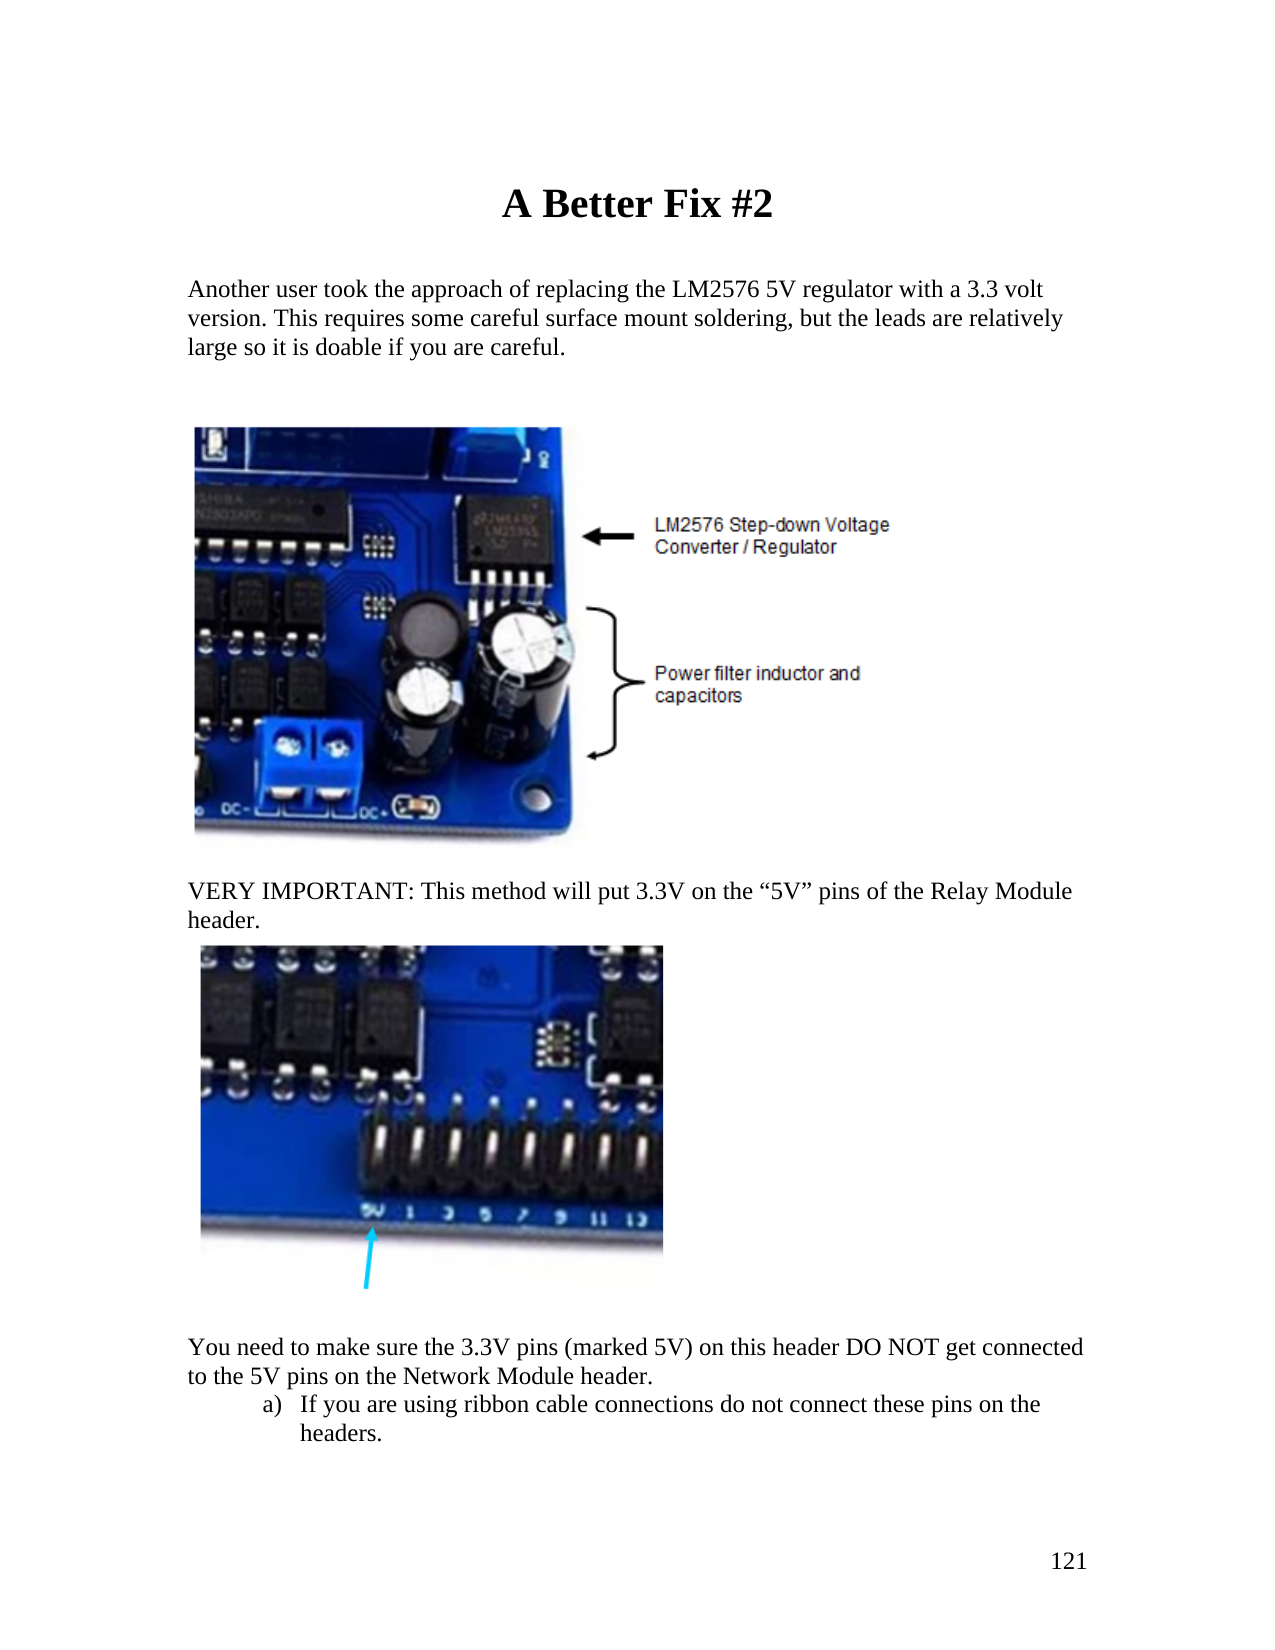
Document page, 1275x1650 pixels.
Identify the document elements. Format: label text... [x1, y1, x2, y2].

picture [187, 418, 918, 848]
list If you are using ribbon cable connections do not connect these pins on the headers. [262, 1389, 1087, 1447]
text A Better Fix #2 [187, 179, 1087, 227]
text VERY IMPORTANT: This method will put 3.3V on the “5V” pins of the Relay Module header. [187, 876, 1087, 934]
picture [187, 933, 670, 1304]
text You need to make sure the 3.3V pins (marked 5V) on this header DO NOT get connected to the 5V pins on the Network Module header. [187, 1332, 1087, 1389]
text Another user took the approach of replacing the LM2576 5V regulator with a 3.3 volt version. This requires some careful surface mount soldering, but the leads are relatively large so it is doable if you are careful. [187, 274, 1087, 361]
